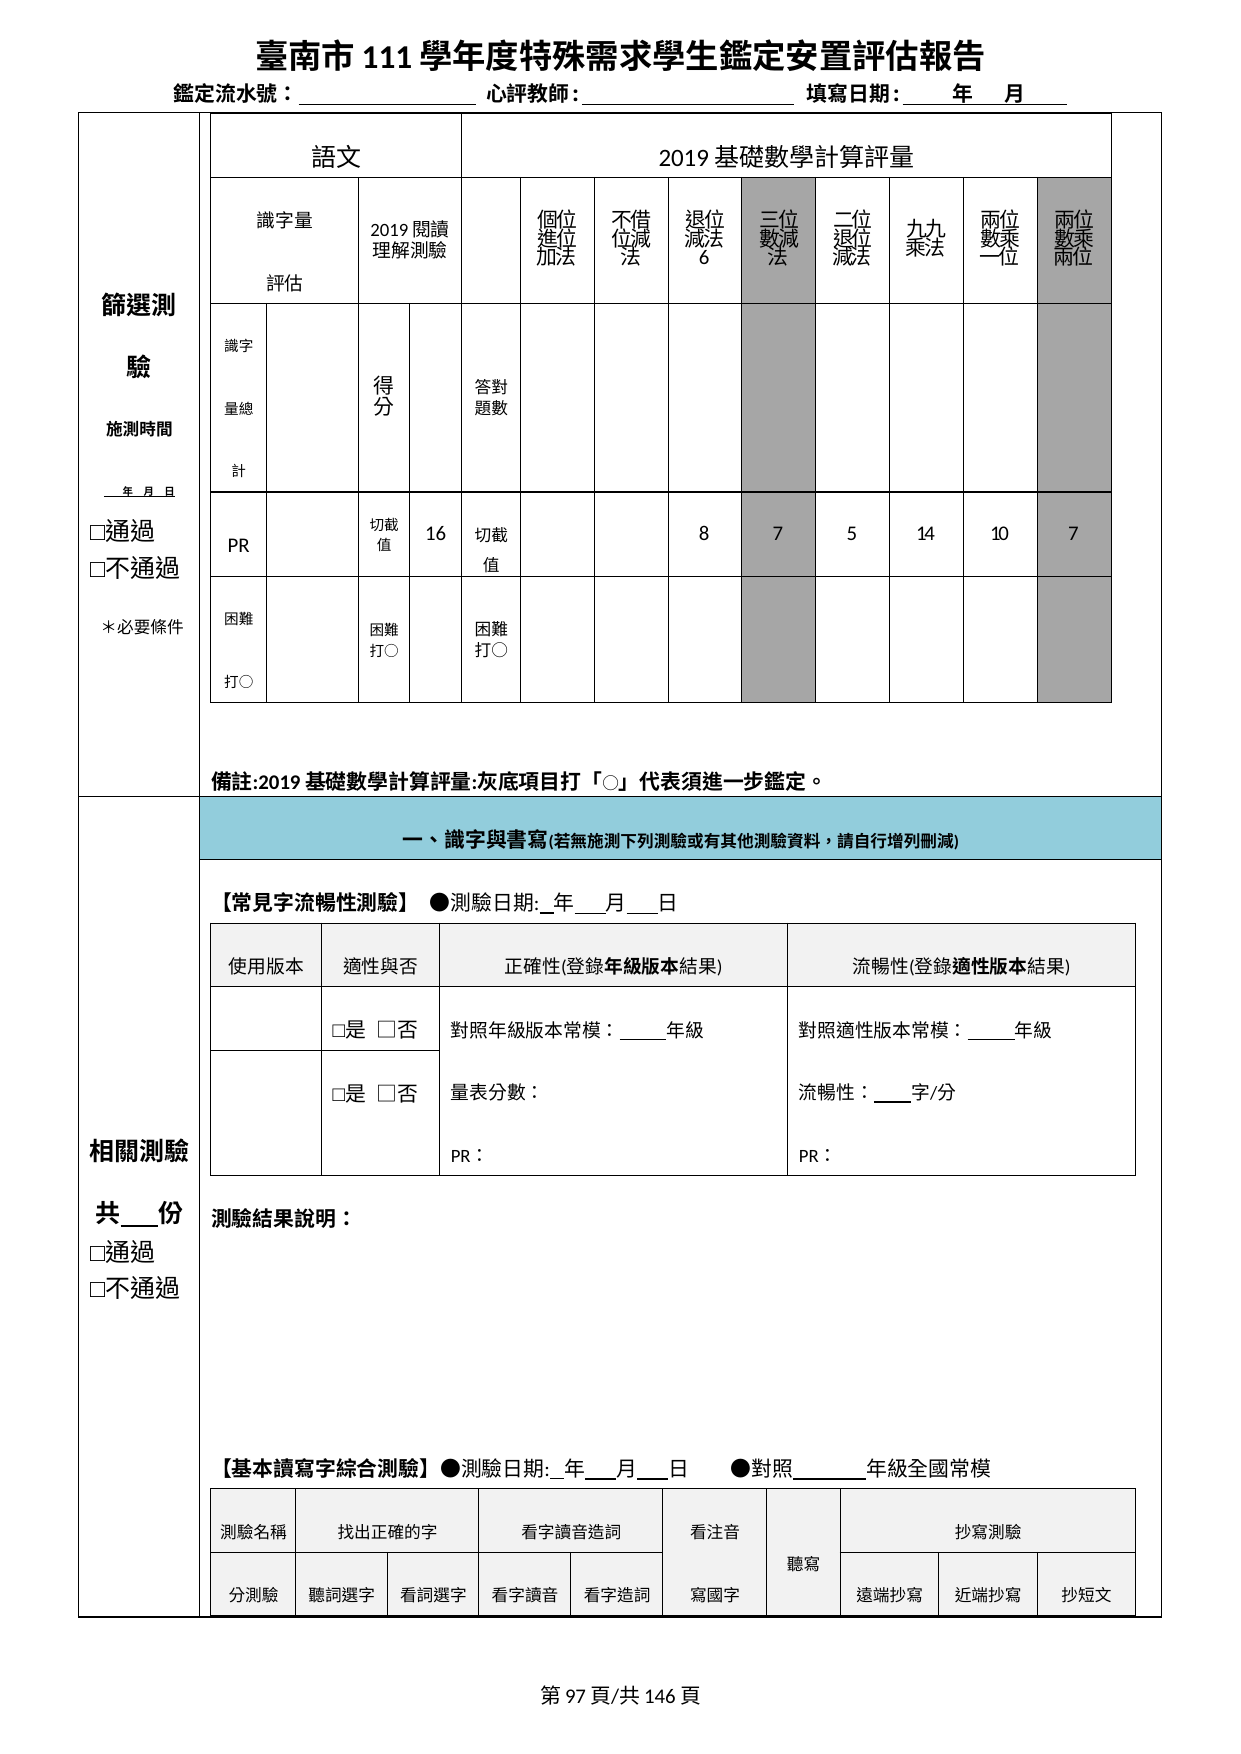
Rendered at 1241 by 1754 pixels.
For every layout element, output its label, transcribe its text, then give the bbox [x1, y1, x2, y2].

table_cell [521, 304, 594, 491]
table_cell □是 □否 [322, 987, 439, 1050]
table_cell 分測驗 [211, 1553, 295, 1615]
table_cell 14 [890, 493, 963, 576]
table_cell 16 [410, 493, 461, 576]
table_cell 遠端抄寫 [841, 1553, 938, 1615]
table_cell [1038, 577, 1111, 702]
table_cell [890, 304, 963, 491]
table_cell [595, 577, 668, 702]
table_cell 對照適性版本常模： 年級 流暢性： 字/分 PR： [788, 987, 1135, 1175]
table_header 使用版本 [211, 924, 321, 986]
table_cell 識字量總計 [211, 304, 266, 491]
table_cell [742, 577, 815, 702]
table_cell 答對題數 [462, 304, 520, 491]
table_cell [521, 493, 594, 576]
table_cell 困難打○ [211, 577, 266, 702]
table_cell 7 [1038, 493, 1111, 576]
table_cell [890, 577, 963, 702]
table_cell 不借位減法 [595, 178, 668, 303]
table_cell 篩選測驗 施測時間 年 月 日 □通過 □不通過 ＊必要條件 [79, 113, 199, 796]
table_header 抄寫測驗 [841, 1489, 1135, 1552]
table_cell [816, 304, 889, 491]
table_cell [669, 304, 741, 491]
table_cell 切截值 [359, 493, 409, 576]
table_cell 個位進位加法 [521, 178, 594, 303]
table_cell [595, 493, 668, 576]
table_cell [1038, 304, 1111, 491]
table_cell [964, 577, 1037, 702]
table_header 適性與否 [322, 924, 439, 986]
table_cell 二位退位減法 [816, 178, 889, 303]
table_cell [816, 577, 889, 702]
table_cell [462, 178, 520, 303]
table_header 測驗名稱 [211, 1489, 295, 1552]
table_cell 看詞選字 [388, 1553, 478, 1615]
table_cell 7 [742, 493, 815, 576]
table_cell [742, 304, 815, 491]
table_header 正確性(登錄年級版本結果) [440, 924, 787, 986]
table_cell 2019閱讀理解測驗 [359, 178, 461, 303]
table_cell 對照年級版本常模： 年級 量表分數： PR： [440, 987, 787, 1175]
table_cell 兩位數乘兩位 [1038, 178, 1111, 303]
table_cell 識字量 評估 [211, 178, 358, 303]
table_cell [521, 577, 594, 702]
table_cell 兩位數乘一位 [964, 178, 1037, 303]
table_cell [595, 304, 668, 491]
table_cell [267, 304, 358, 491]
table_header 流暢性(登錄適性版本結果) [788, 924, 1135, 986]
table_cell 8 [669, 493, 741, 576]
table_cell 10 [964, 493, 1037, 576]
table_header 看字讀音造詞 [479, 1489, 662, 1552]
table_cell [410, 577, 461, 702]
table_cell 近端抄寫 [939, 1553, 1037, 1615]
table_cell 退位減法6 [669, 178, 741, 303]
table_cell 抄短文 [1038, 1553, 1135, 1615]
table_cell 得分 [359, 304, 409, 491]
table_cell 【常見字流暢性測驗】 ●測驗日期: 年 月 日 測驗結果說明： 【基本讀寫字綜合測驗】●測驗日期: 年 月 日 ●對照 年級全國常模 [200, 860, 1161, 1616]
table_cell [267, 577, 358, 702]
table_cell 備註:2019基礎數學計算評量:灰底項目打「○」代表須進一步鑑定。 [200, 113, 1161, 796]
table_cell 三位數減法 [742, 178, 815, 303]
table_cell [410, 304, 461, 491]
table_cell 切截 值 [462, 493, 520, 576]
table_cell [211, 987, 321, 1050]
table_cell □是 □否 [322, 1051, 439, 1175]
table_cell 相關測驗 共 份 □通過 □不通過 [79, 797, 199, 1616]
table_header 看注音 寫國字 [663, 1489, 766, 1615]
table_cell 困難打○ [462, 577, 520, 702]
table_header 聽寫 [767, 1489, 840, 1615]
table_cell 困難打○ [359, 577, 409, 702]
table_cell [267, 493, 358, 576]
table_cell 5 [816, 493, 889, 576]
table_cell 看字造詞 [571, 1553, 662, 1615]
table_cell 九九乘法 [890, 178, 963, 303]
table_cell 一、識字與書寫(若無施測下列測驗或有其他測驗資料，請自行增列刪減) [200, 797, 1161, 859]
table_cell PR [211, 493, 266, 576]
table_cell [964, 304, 1037, 491]
table_cell [669, 577, 741, 702]
table_cell 看字讀音 [479, 1553, 570, 1615]
table_header 語文 [211, 114, 461, 177]
table_header 2019基礎數學計算評量 [462, 114, 1111, 177]
table_cell [211, 1051, 321, 1175]
table_header 找出正確的字 [296, 1489, 478, 1552]
table_cell 聽詞選字 [296, 1553, 387, 1615]
